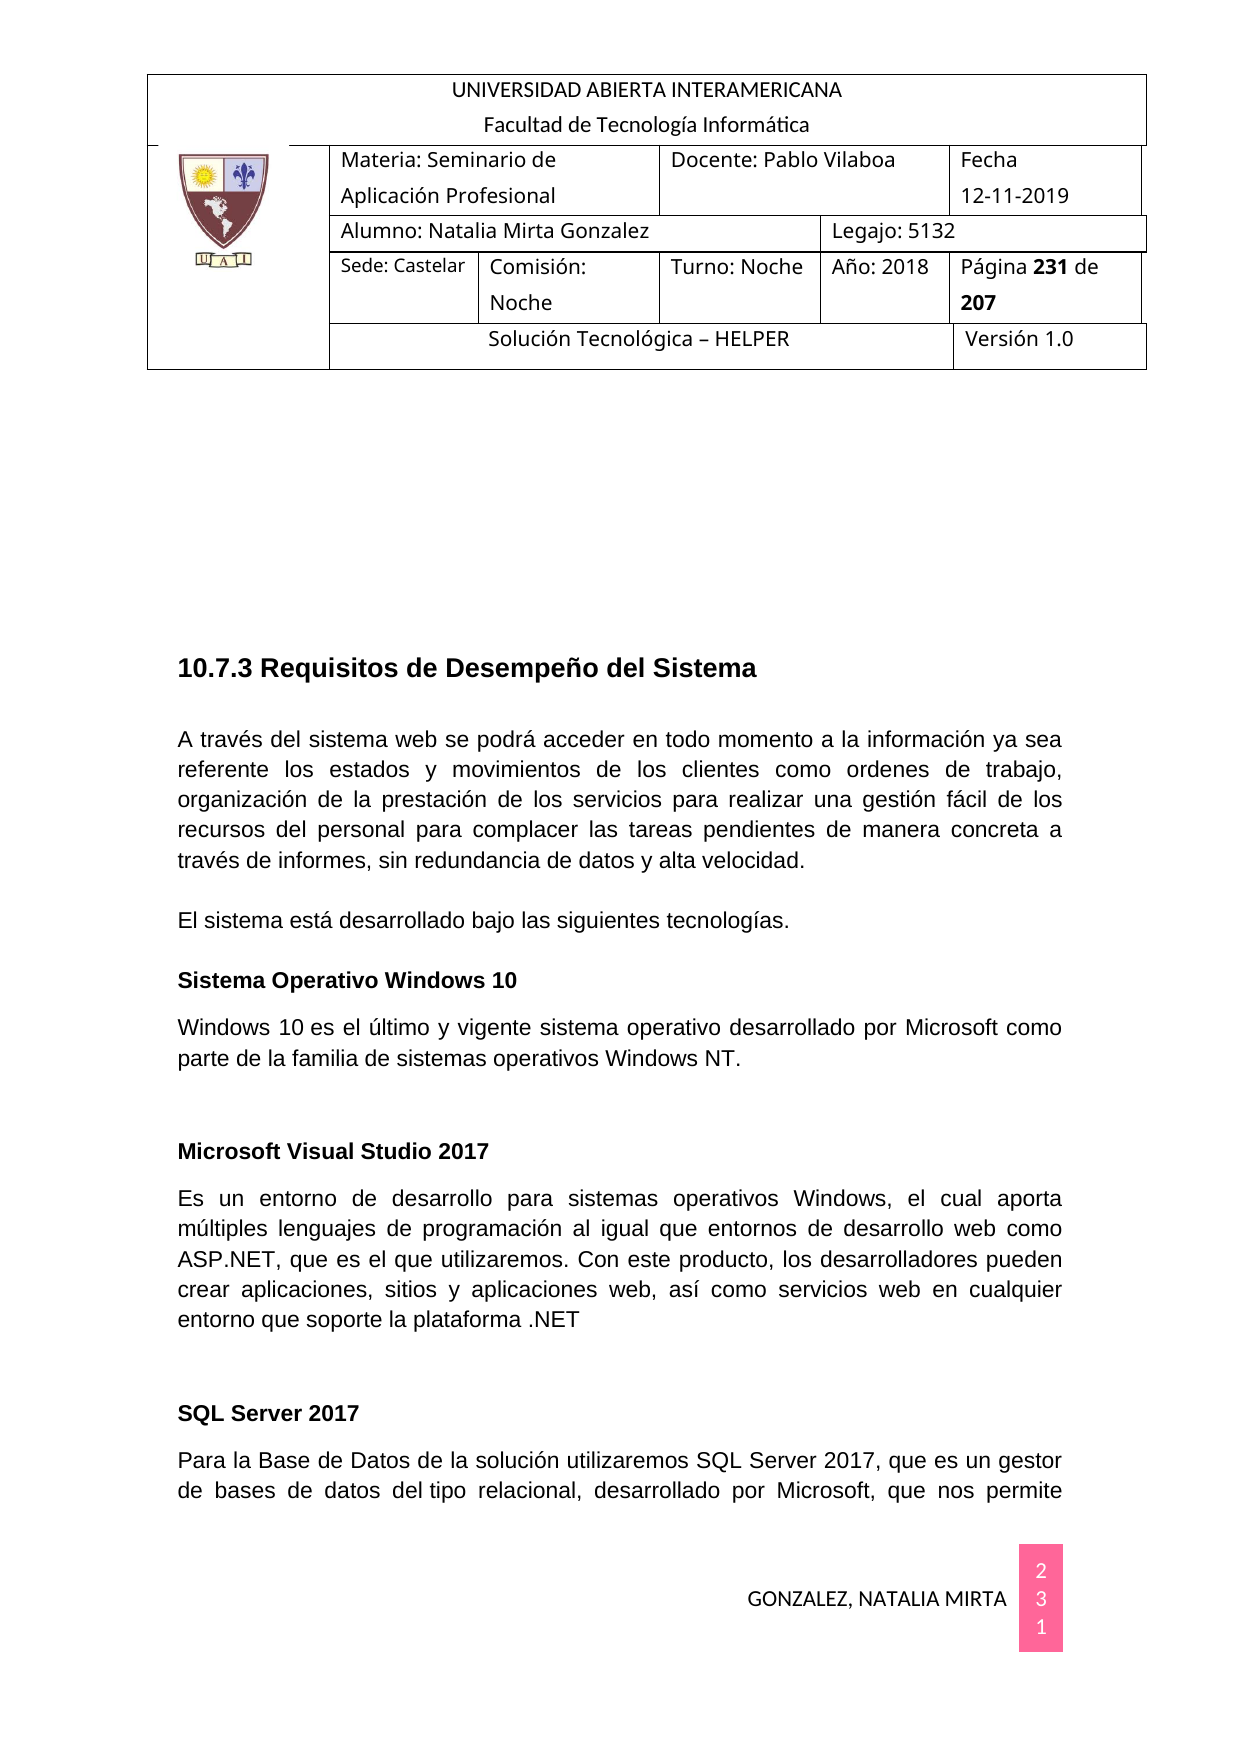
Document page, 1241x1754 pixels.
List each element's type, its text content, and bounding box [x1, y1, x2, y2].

text SQL Server 2017 [177, 1400, 1063, 1426]
text Para la Base de Datos de la solución utilizaremos SQL Server 2017, que es un gestor de bases de datos del tipo relacional, desarrollado por Microsoft, que nos permite [177, 1447, 1063, 1503]
text El sistema está desarrollado bajo las siguientes tecnologías. [177, 907, 1063, 933]
text Es un entorno de desarrollo para sistemas operativos Windows, el cual aporta múltiples lenguajes de programación al igual que entornos de desarrollo web como ASP.NET, que es el que utilizaremos. Con este producto, los desarrolladores pueden crear aplicaciones, sitios y aplicaciones web, así como servicios web en cualquier entorno que soporte la plataforma .NET [177, 1185, 1063, 1332]
subtitle 10.7.3 Requisitos de Desempeño del Sistema [177, 652, 1063, 683]
text Sistema Operativo Windows 10 [177, 967, 1063, 994]
text A través del sistema web se podrá acceder en todo momento a la información ya sea referente los estados y movimientos de los clientes como ordenes de trabajo, organización de la prestación de los servicios para realizar una gestión fácil de los recursos del personal para complacer las tareas pendientes de manera concreta a través de informes, sin redundancia de datos y alta velocidad. [177, 726, 1063, 873]
text Microsoft Visual Studio 2017 [177, 1138, 1063, 1165]
text Windows 10 es el último y vigente sistema operativo desarrollado por Microsoft como parte de la familia de sistemas operativos Windows NT. [177, 1014, 1063, 1071]
